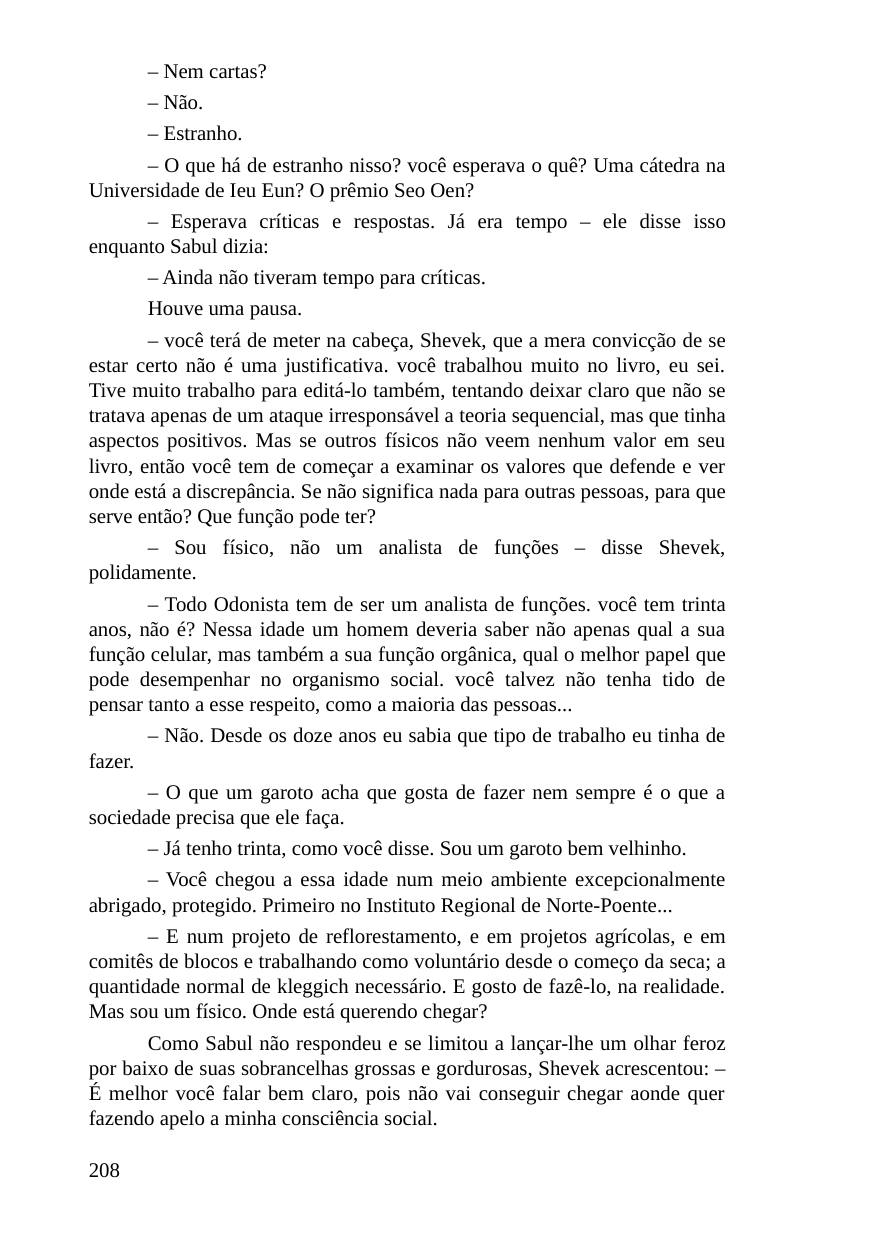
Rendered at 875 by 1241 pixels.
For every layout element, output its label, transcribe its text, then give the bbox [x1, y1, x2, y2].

text – Nem cartas? [88, 59, 726, 83]
text – Não. Desde os doze anos eu sabia que tipo de trabalho eu tinha de fazer. [88, 723, 726, 773]
text – Sou físico, não um analista de funções – disse Shevek, polidamente. [88, 535, 726, 584]
text – Todo Odonista tem de ser um analista de funções. você tem trinta anos, não é? Nessa idade um homem deveria saber não apenas qual a sua função celular, mas também a sua função orgânica, qual o melhor papel que pode desempenhar no organismo social. você talvez não tenha tido de pensar tanto a esse respeito, como a maioria das pessoas... [88, 591, 726, 716]
text – Estranho. [88, 121, 726, 145]
text – Você chegou a essa idade num meio ambiente excepcionalmente abrigado, protegido. Primeiro no Instituto Regional de Norte-Poente... [88, 867, 726, 917]
text – E num projeto de reflorestamento, e em projetos agrícolas, e em comitês de blocos e trabalhando como voluntário desde o começo da seca; a quantidade normal de kleggich necessário. E gosto de fazê-lo, na realidade. Mas sou um físico. Onde está querendo chegar? [88, 924, 726, 1023]
text Houve uma pausa. [88, 296, 726, 320]
text – O que há de estranho nisso? você esperava o quê? Uma cátedra na Universidade de Ieu Eun? O prêmio Seo Oen? [88, 152, 726, 202]
text – Já tenho trinta, como você disse. Sou um garoto bem velhinho. [88, 836, 726, 860]
text – Não. [88, 90, 726, 114]
text – Esperava críticas e respostas. Já era tempo – ele disse isso enquanto Sabul dizia: [88, 209, 726, 258]
text – O que um garoto acha que gosta de fazer nem sempre é o que a sociedade precisa que ele faça. [88, 780, 726, 829]
text Como Sabul não respondeu e se limitou a lançar-lhe um olhar feroz por baixo de suas sobrancelhas grossas e gordurosas, Shevek acrescentou: – É melhor você falar bem claro, pois não vai conseguir chegar aonde quer fazendo apelo a minha consciência social. [88, 1030, 726, 1130]
text – você terá de meter na cabeça, Shevek, que a mera convicção de se estar certo não é uma justificativa. você trabalhou muito no livro, eu sei. Tive muito trabalho para editá-lo também, tentando deixar claro que não se tratava apenas de um ataque irresponsável a teoria sequencial, mas que tinha aspectos positivos. Mas se outros físicos não veem nenhum valor em seu livro, então você tem de começar a examinar os valores que defende e ver onde está a discrepância. Se não significa nada para outras pessoas, para que serve então? Que função pode ter? [88, 327, 726, 528]
text – Ainda não tiveram tempo para críticas. [88, 265, 726, 289]
